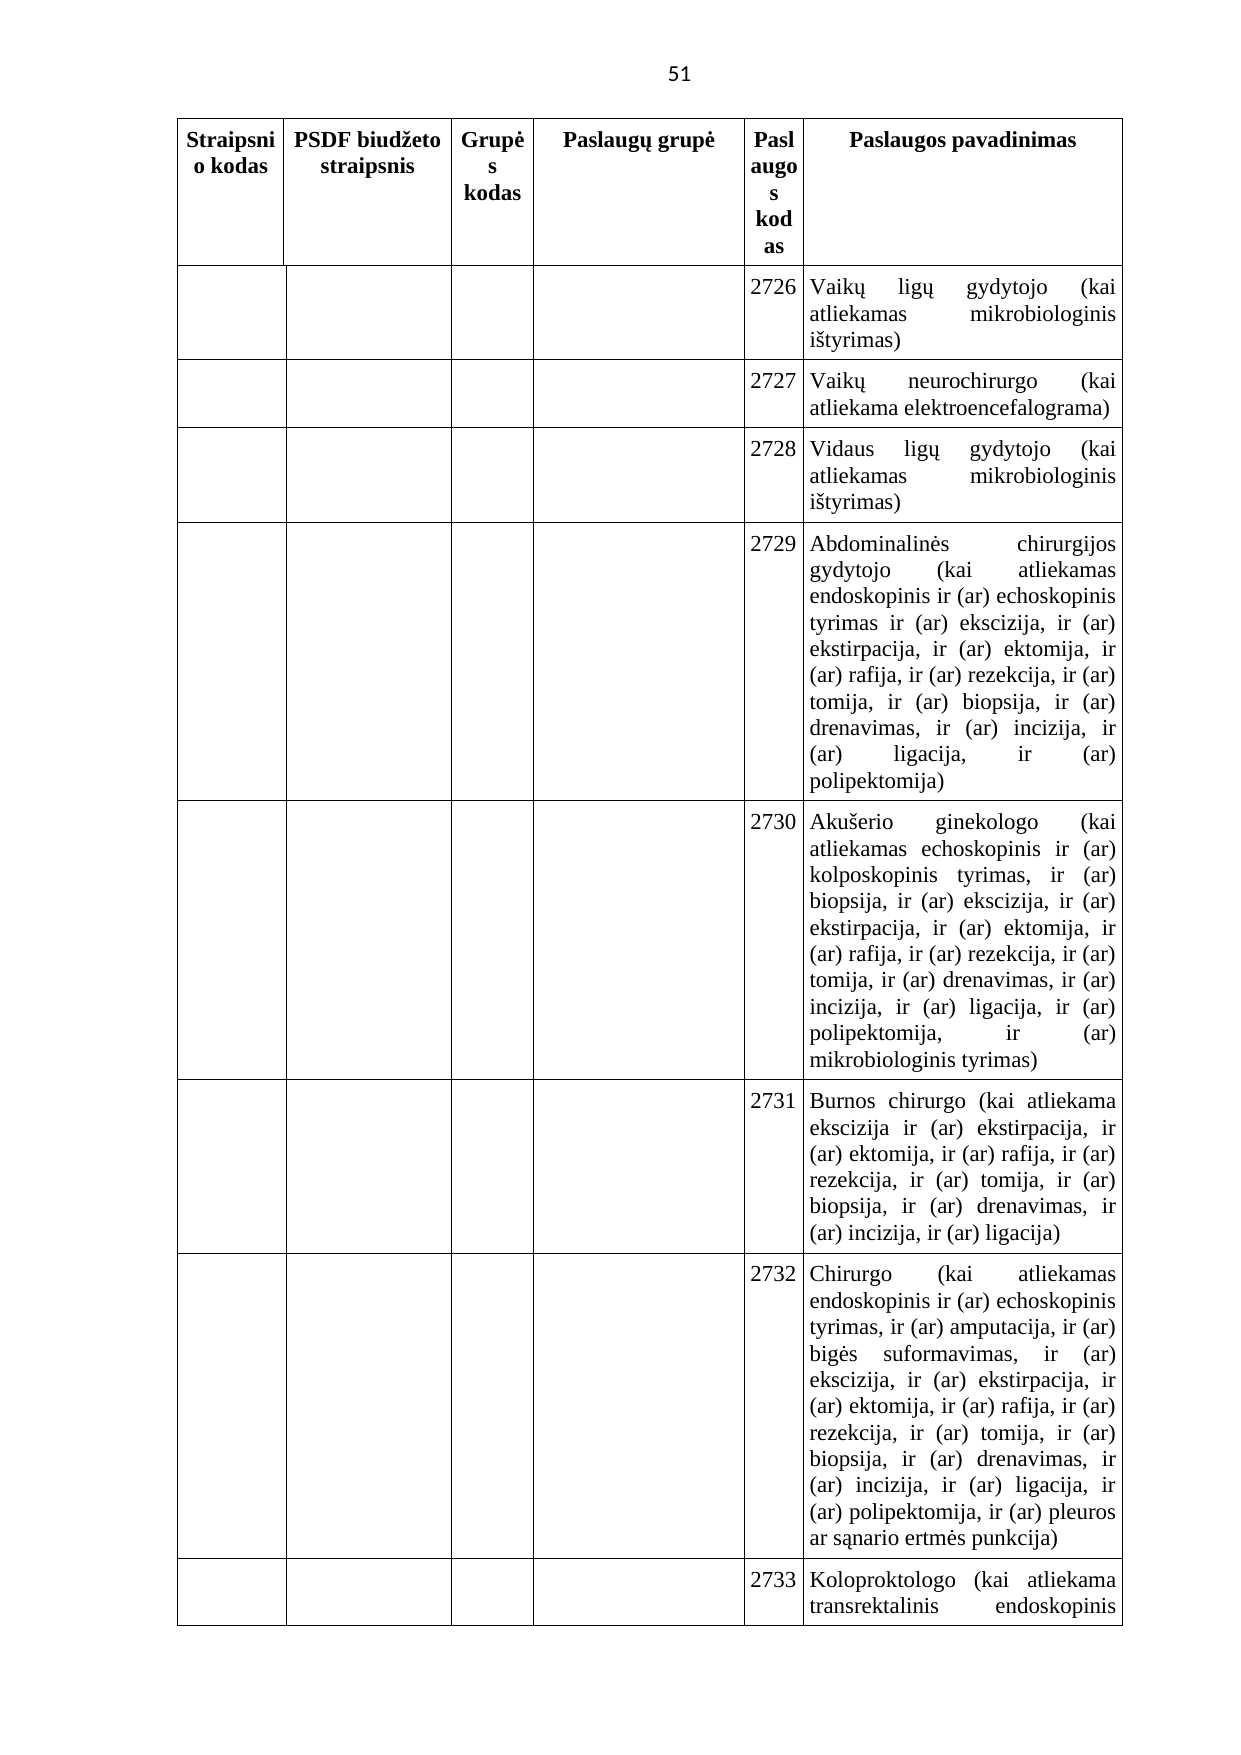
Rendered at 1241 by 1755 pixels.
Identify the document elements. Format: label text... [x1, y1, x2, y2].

table_cell [287, 1080, 451, 1252]
table_header PSDF biudžeto straipsnis [284, 119, 451, 265]
table_cell [452, 801, 533, 1079]
table_cell 2731 [745, 1080, 803, 1252]
table_cell [452, 1559, 533, 1625]
table_cell Vidaus ligų gydytojo (kai atliekamas mikrobiologinis ištyrimas) [804, 428, 1122, 522]
table_cell 2729 [745, 523, 803, 800]
table_cell [534, 1080, 744, 1252]
table_cell Vaikų ligų gydytojo (kai atliekamas mikrobiologinis ištyrimas) [804, 266, 1122, 359]
table_header Paslaugų grupė [534, 119, 744, 265]
table_cell [287, 801, 451, 1079]
table_cell [178, 266, 286, 359]
table_cell [178, 1559, 286, 1625]
table_cell [452, 428, 533, 522]
table_cell [178, 1254, 286, 1557]
table_cell Abdominalinės chirurgijos gydytojo (kai atliekamas endoskopinis ir (ar) echoskopinis tyrimas ir (ar) ekscizija, ir (ar) ekstirpacija, ir (ar) ektomija, ir (ar) rafija, ir (ar) rezekcija, ir (ar) tomija, ir (ar) biopsija, ir (ar) drenavimas, ir (ar) incizija, ir (ar) ligacija, ir (ar) polipektomija) [804, 523, 1122, 800]
table_cell [534, 266, 744, 359]
table_cell 2728 [745, 428, 803, 522]
table_cell [452, 266, 533, 359]
table_cell [287, 266, 451, 359]
table_cell Akušerio ginekologo (kai atliekamas echoskopinis ir (ar) kolposkopinis tyrimas, ir (ar) biopsija, ir (ar) ekscizija, ir (ar) ekstirpacija, ir (ar) ektomija, ir (ar) rafija, ir (ar) rezekcija, ir (ar) tomija, ir (ar) drenavimas, ir (ar) incizija, ir (ar) ligacija, ir (ar) polipektomija, ir (ar) mikrobiologinis tyrimas) [804, 801, 1122, 1079]
table_cell [534, 1254, 744, 1557]
table_cell 2726 [745, 266, 803, 359]
table_cell [534, 360, 744, 427]
table_header Paslaugos pavadinimas [804, 119, 1122, 265]
table_header Paslaugos kodas [745, 119, 803, 265]
table_cell [287, 523, 451, 800]
table_cell [534, 1559, 744, 1625]
table_cell [452, 1080, 533, 1252]
table_cell Koloproktologo (kai atliekama transrektalinis endoskopinis [804, 1559, 1122, 1625]
table_cell [452, 523, 533, 800]
table_cell [178, 428, 286, 522]
table_cell [287, 360, 451, 427]
table_cell [287, 428, 451, 522]
table_cell Chirurgo (kai atliekamas endoskopinis ir (ar) echoskopinis tyrimas, ir (ar) amputacija, ir (ar) bigės suformavimas, ir (ar) ekscizija, ir (ar) ekstirpacija, ir (ar) ektomija, ir (ar) rafija, ir (ar) rezekcija, ir (ar) tomija, ir (ar) biopsija, ir (ar) drenavimas, ir (ar) incizija, ir (ar) ligacija, ir (ar) polipektomija, ir (ar) pleuros ar sąnario ertmės punkcija) [804, 1254, 1122, 1557]
table_cell [178, 801, 286, 1079]
table_cell 2730 [745, 801, 803, 1079]
table_cell 2733 [745, 1559, 803, 1625]
table_cell [178, 360, 286, 427]
table_cell [178, 1080, 286, 1252]
table_cell [287, 1559, 451, 1625]
table_cell Burnos chirurgo (kai atliekama ekscizija ir (ar) ekstirpacija, ir (ar) ektomija, ir (ar) rafija, ir (ar) rezekcija, ir (ar) tomija, ir (ar) biopsija, ir (ar) drenavimas, ir (ar) incizija, ir (ar) ligacija) [804, 1080, 1122, 1252]
table_cell [452, 360, 533, 427]
table_cell [452, 1254, 533, 1557]
table_cell [534, 523, 744, 800]
table_cell 2732 [745, 1254, 803, 1557]
table_header Straipsnio kodas [178, 119, 283, 265]
table_header Grupės kodas [452, 119, 533, 265]
table_cell [178, 523, 286, 800]
table_cell 2727 [745, 360, 803, 427]
table_cell [534, 801, 744, 1079]
table_cell Vaikų neurochirurgo (kai atliekama elektroencefalograma) [804, 360, 1122, 427]
table_cell [287, 1254, 451, 1557]
table_cell [534, 428, 744, 522]
